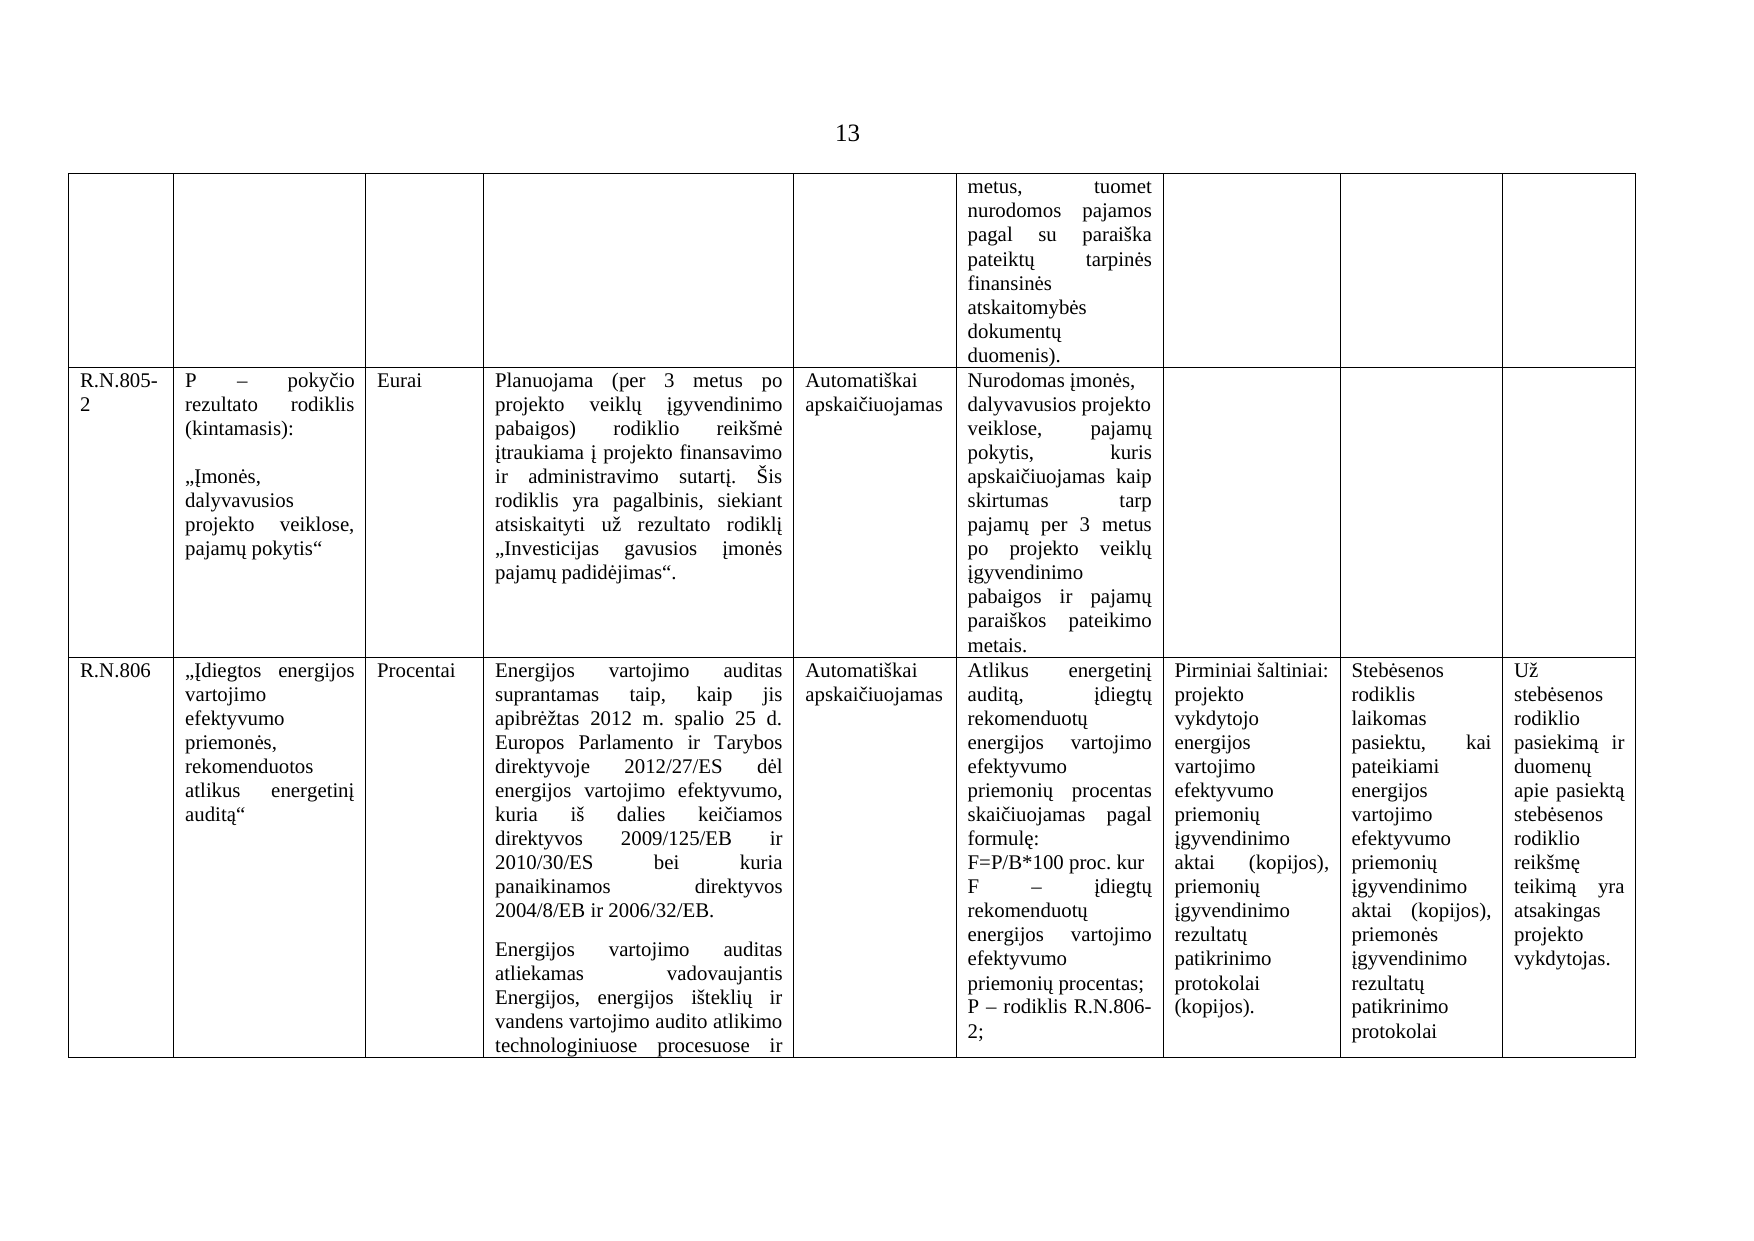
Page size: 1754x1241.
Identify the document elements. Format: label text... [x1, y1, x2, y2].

table_cell Planuojama (per 3 metus po projekto veiklų įgyvendinimo pabaigos) rodiklio reikšmė įtraukiama į projekto finansavimo ir administravimo sutartį. Šis rodiklis yra pagalbinis, siekiant atsiskaityti už rezultato rodiklį „Investicijas gavusios įmonės pajamų padidėjimas“. [484, 368, 793, 657]
table_cell „Įdiegtos energijos vartojimo efektyvumo priemonės, rekomenduotos atlikus energetinį auditą“ [174, 658, 365, 1057]
table_cell Už stebėsenos rodiklio pasiekimą ir duomenų apie pasiektą stebėsenos rodiklio reikšmę teikimą yra atsakingas projekto vykdytojas. [1503, 658, 1635, 1057]
table_cell Eurai [366, 368, 483, 657]
table_cell [1503, 174, 1635, 367]
table_cell metus, tuomet nurodomos pajamos pagal su paraiška pateiktų tarpinės finansinės atskaitomybės dokumentų duomenis). [957, 174, 1163, 367]
table_cell [174, 174, 365, 367]
table_cell [366, 174, 483, 367]
table_cell [69, 174, 173, 367]
table_cell [484, 174, 793, 367]
table_cell R.N.805-2 [69, 368, 173, 657]
table_cell Atlikus energetinį auditą, įdiegtų rekomenduotų energijos vartojimo efektyvumo priemonių procentas skaičiuojamas pagal formulę: F=P/B*100 proc. kur F – įdiegtų rekomenduotų energijos vartojimo efektyvumo priemonių procentas; P – rodiklis R.N.806-2; [957, 658, 1163, 1057]
table_cell [1341, 368, 1502, 657]
table_cell Procentai [366, 658, 483, 1057]
table_cell [1341, 174, 1502, 367]
table_cell Automatiškai apskaičiuojamas [794, 368, 956, 657]
table_cell Nurodomas įmonės, dalyvavusios projekto veiklose, pajamų pokytis, kuris apskaičiuojamas kaip skirtumas tarp pajamų per 3 metus po projekto veiklų įgyvendinimo pabaigos ir pajamų paraiškos pateikimo metais. [957, 368, 1163, 657]
table_cell Pirminiai šaltiniai: projekto vykdytojo energijos vartojimo efektyvumo priemonių įgyvendinimo aktai (kopijos), priemonių įgyvendinimo rezultatų patikrinimo protokolai (kopijos). [1164, 658, 1340, 1057]
table_cell Stebėsenos rodiklis laikomas pasiektu, kai pateikiami energijos vartojimo efektyvumo priemonių įgyvendinimo aktai (kopijos), priemonės įgyvendinimo rezultatų patikrinimo protokolai [1341, 658, 1502, 1057]
table_cell [794, 174, 956, 367]
table_cell Automatiškai apskaičiuojamas [794, 658, 956, 1057]
table_cell Energijos vartojimo auditas suprantamas taip, kaip jis apibrėžtas 2012 m. spalio 25 d. Europos Parlamento ir Tarybos direktyvoje 2012/27/ES dėl energijos vartojimo efektyvumo, kuria iš dalies keičiamos direktyvos 2009/125/EB ir 2010/30/ES bei kuria panaikinamos direktyvos 2004/8/EB ir 2006/32/EB. Energijos vartojimo auditas atliekamas vadovaujantis Energijos, energijos išteklių ir vandens vartojimo audito atlikimo technologiniuose procesuose ir [484, 658, 793, 1057]
table_cell [1164, 368, 1340, 657]
table_cell [1503, 368, 1635, 657]
table_cell P – pokyčio rezultato rodiklis (kintamasis): „Įmonės, dalyvavusios projekto veiklose, pajamų pokytis“ [174, 368, 365, 657]
table_cell R.N.806 [69, 658, 173, 1057]
table_cell [1164, 174, 1340, 367]
